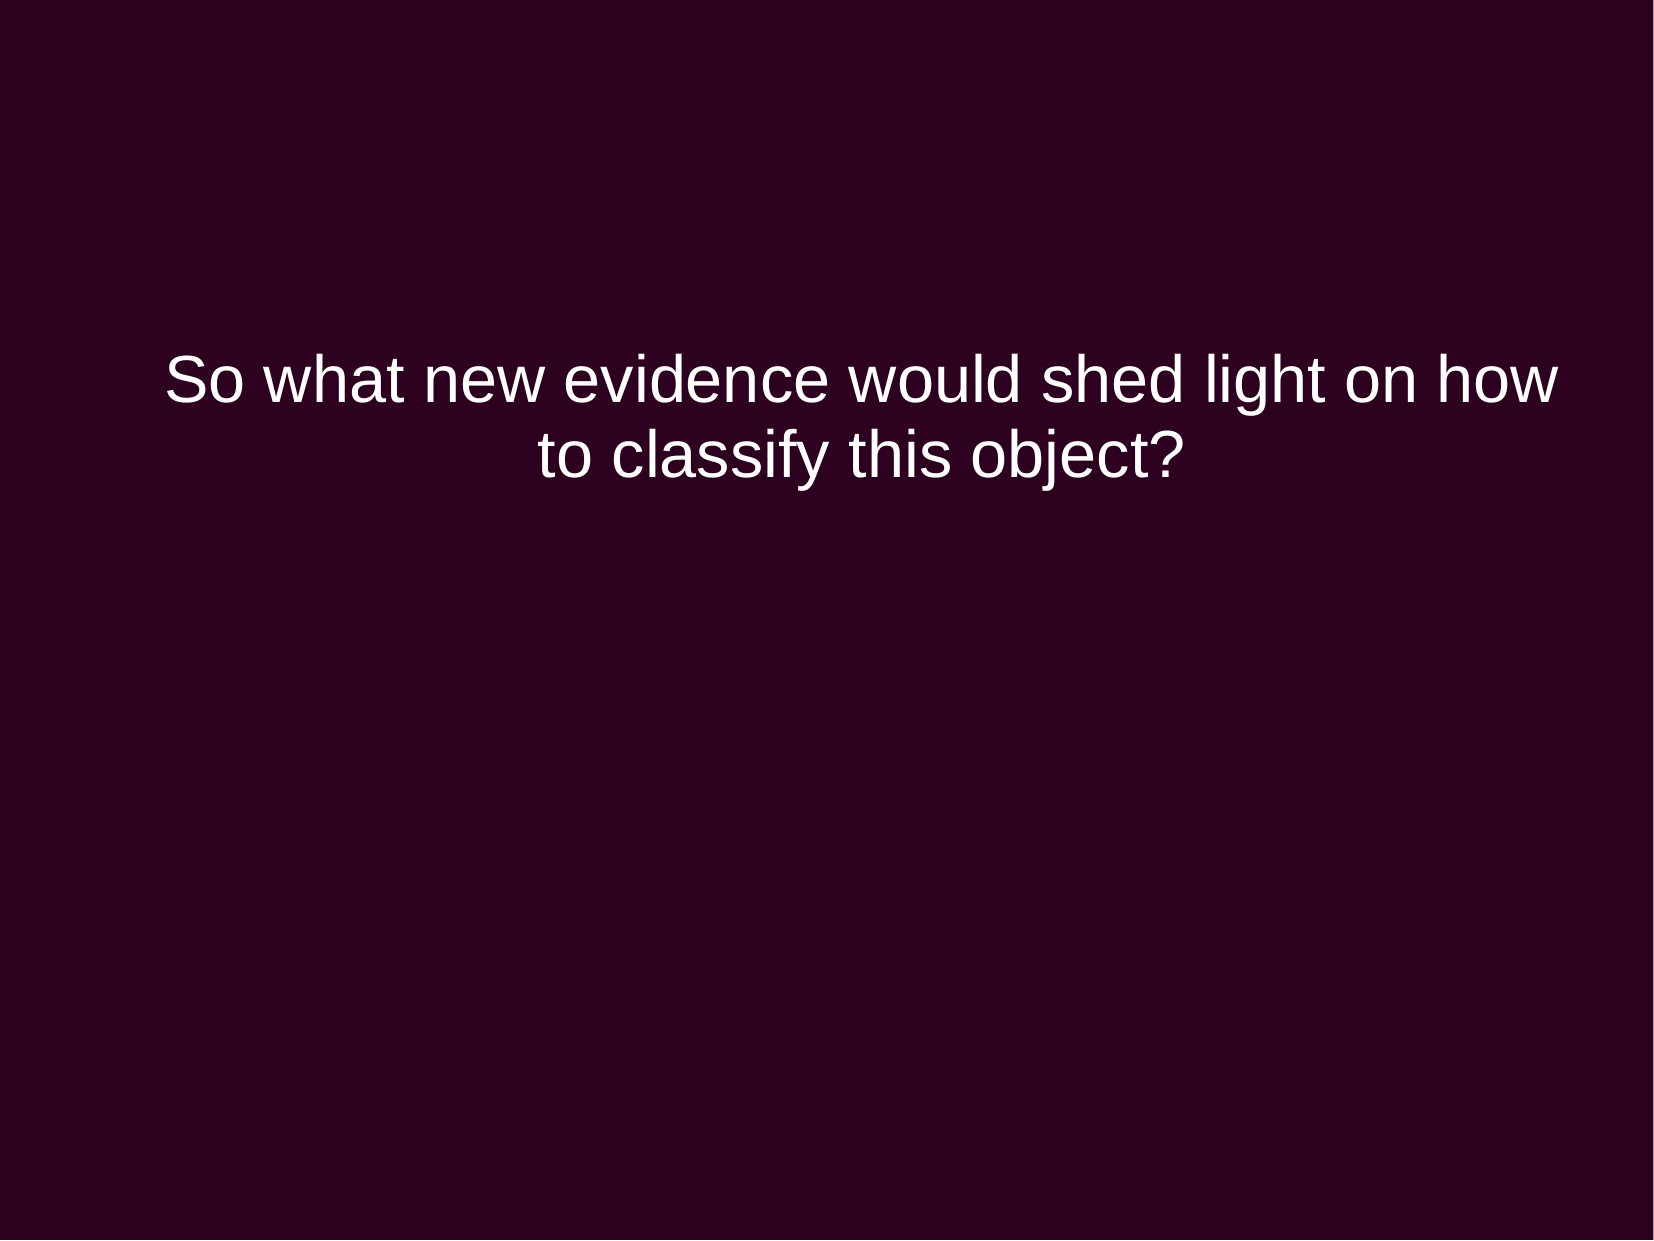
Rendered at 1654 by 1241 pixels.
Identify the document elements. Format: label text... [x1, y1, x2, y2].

list So what new evidence would shed light on how to classify this object? [82, 342, 1571, 1062]
